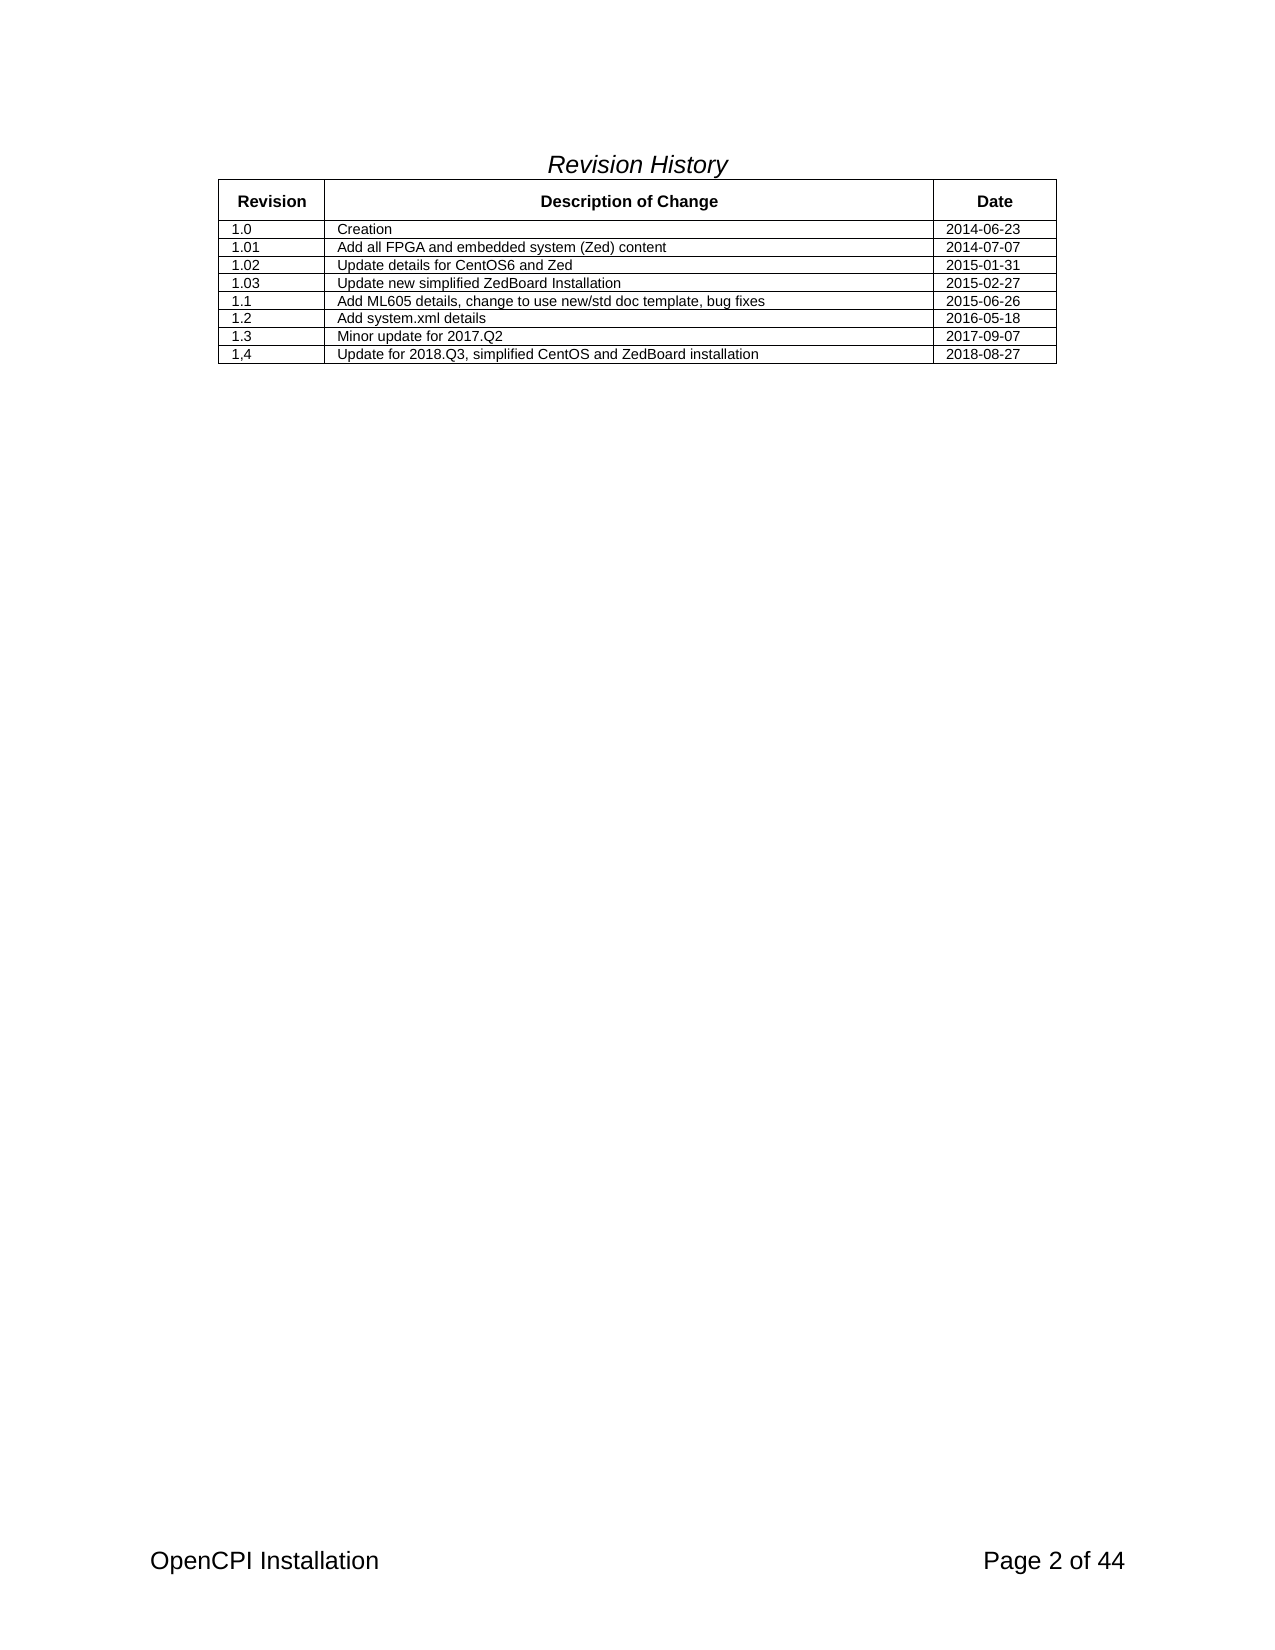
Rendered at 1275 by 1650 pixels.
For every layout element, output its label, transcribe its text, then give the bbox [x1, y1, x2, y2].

table_cell 2017-09-07 [934, 328, 1056, 344]
table_cell 2018-08-27 [934, 346, 1056, 362]
table_cell Creation [325, 221, 933, 238]
table_cell 2014-06-23 [934, 221, 1056, 238]
table_cell 1.0 [219, 221, 324, 238]
table_header Revision [219, 180, 324, 220]
table_cell 2016-05-18 [934, 310, 1056, 327]
table_cell 1,4 [219, 346, 324, 362]
table_cell 2015-06-26 [934, 292, 1056, 309]
table_cell 1.3 [219, 328, 324, 344]
table_cell 2014-07-07 [934, 239, 1056, 256]
table_cell Minor update for 2017.Q2 [325, 328, 933, 344]
table_cell 1.02 [219, 257, 324, 273]
table_cell 1.01 [219, 239, 324, 256]
table_header Description of Change [325, 180, 933, 220]
table_cell 1.2 [219, 310, 324, 327]
table_cell Add ML605 details, change to use new/std doc template, bug fixes [325, 292, 933, 309]
text Revision History [150, 150, 1125, 179]
table_cell Update new simplified ZedBoard Installation [325, 274, 933, 291]
table_header Date [934, 180, 1056, 220]
table_cell Add system.xml details [325, 310, 933, 327]
table_cell Update details for CentOS6 and Zed [325, 257, 933, 273]
table_cell Update for 2018.Q3, simplified CentOS and ZedBoard installation [325, 346, 933, 362]
table_cell 1.03 [219, 274, 324, 291]
table_cell 1.1 [219, 292, 324, 309]
table_cell Add all FPGA and embedded system (Zed) content [325, 239, 933, 256]
table_cell 2015-02-27 [934, 274, 1056, 291]
table_cell 2015-01-31 [934, 257, 1056, 273]
